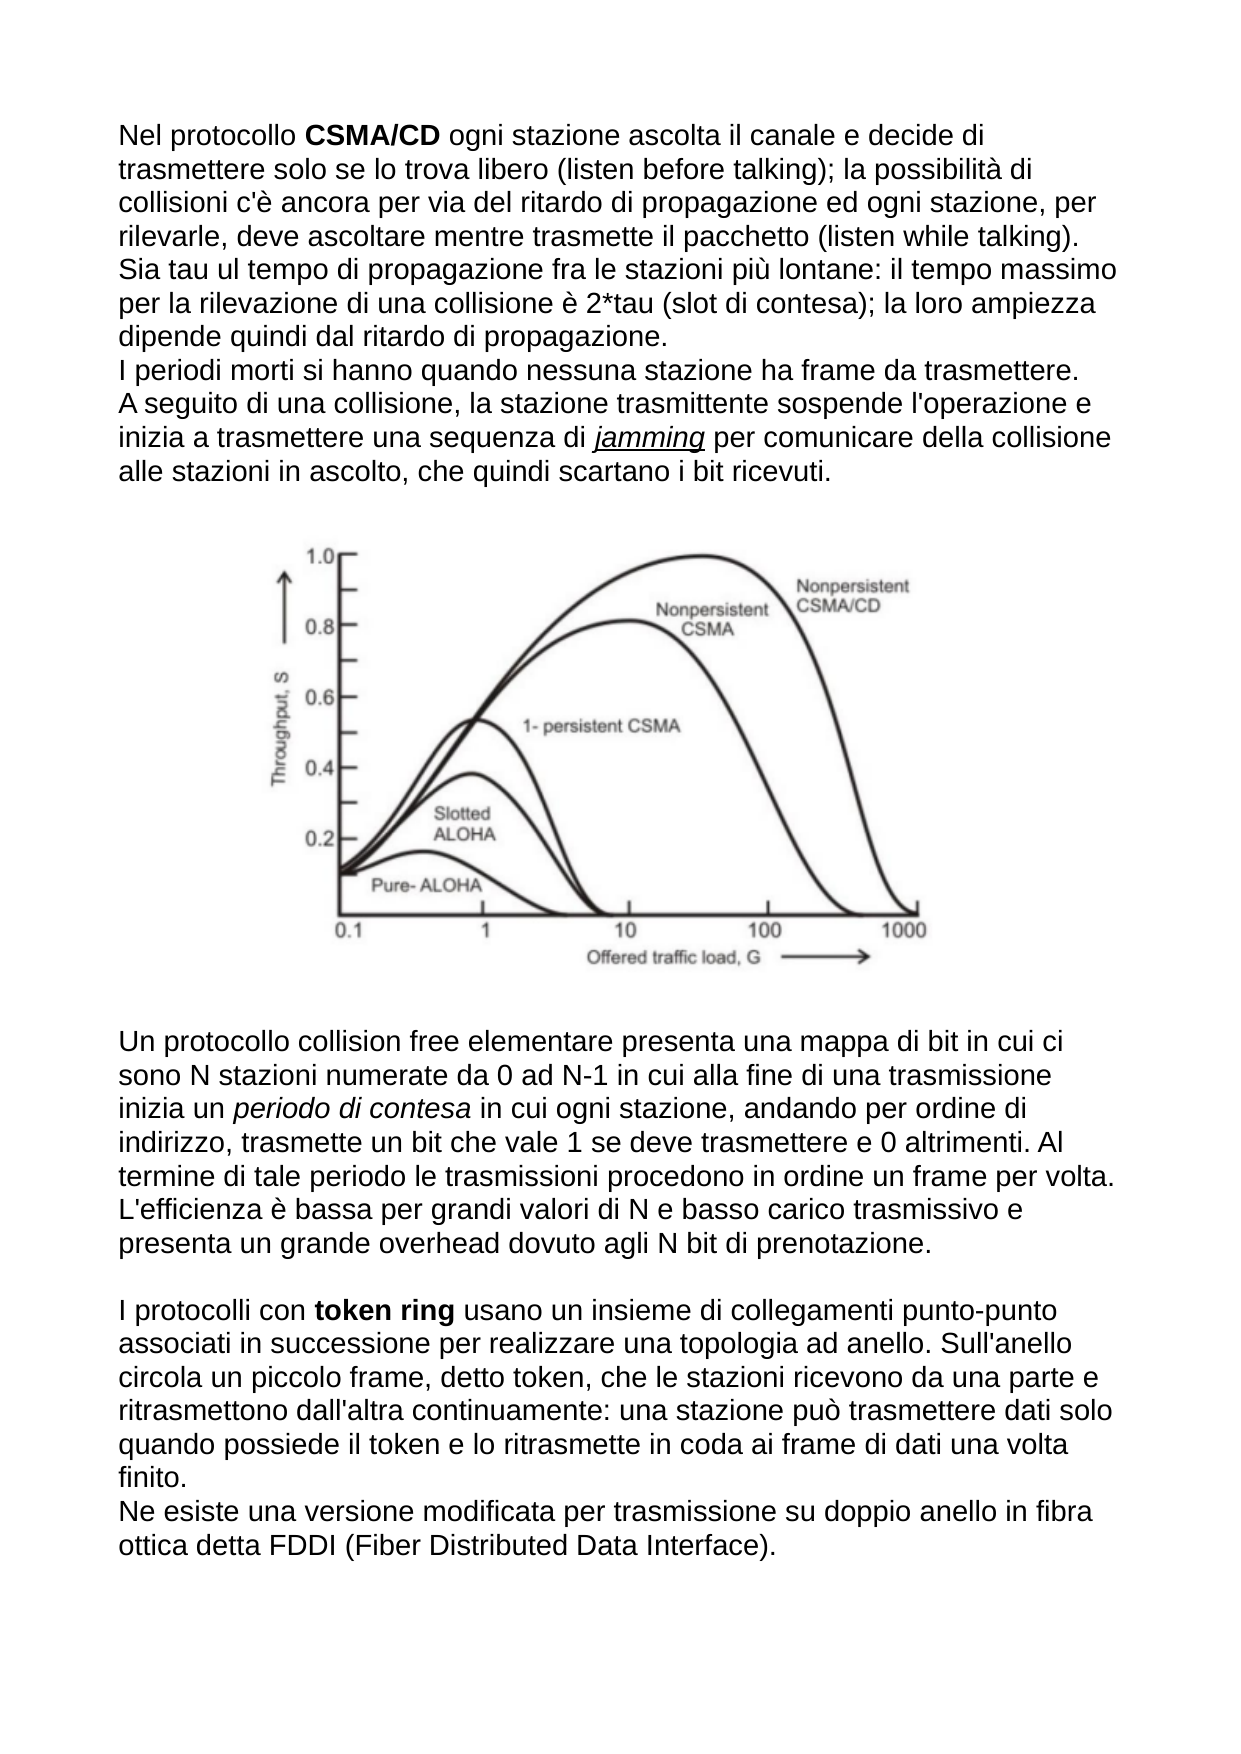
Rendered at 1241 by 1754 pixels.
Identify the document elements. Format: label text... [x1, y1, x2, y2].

text Nel protocollo CSMA/CD ogni stazione ascolta il canale e decide di trasmettere solo se lo trova libero (listen before talking); la possibilità di collisioni c'è ancora per via del ritardo di propagazione ed ogni stazione, per rilevarle, deve ascoltare mentre trasmette il pacchetto (listen while talking). [118, 118, 1122, 252]
text I protocolli con token ring usano un insieme di collegamenti punto-punto associati in successione per realizzare una topologia ad anello. Sull'anello circola un piccolo frame, detto token, che le stazioni ricevono da una parte e ritrasmettono dall'altra continuamente: una stazione può trasmettere dati solo quando possiede il token e lo ritrasmette in coda ai frame di dati una volta finito. [118, 1293, 1122, 1494]
text L'efficienza è bassa per grandi valori di N e basso carico trasmissivo e presenta un grande overhead dovuto agli N bit di prenotazione. [118, 1192, 1122, 1259]
text I periodi morti si hanno quando nessuna stazione ha frame da trasmettere. [118, 353, 1122, 386]
picture [246, 520, 995, 991]
text Sia tau ul tempo di propagazione fra le stazioni più lontane: il tempo massimo per la rilevazione di una collisione è 2*tau (slot di contesa); la loro ampiezza dipende quindi dal ritardo di propagazione. [118, 252, 1122, 353]
text A seguito di una collisione, la stazione trasmittente sospende l'operazione e inizia a trasmettere una sequenza di jamming per comunicare della collisione alle stazioni in ascolto, che quindi scartano i bit ricevuti. [118, 386, 1122, 487]
text Un protocollo collision free elementare presenta una mappa di bit in cui ci sono N stazioni numerate da 0 ad N-1 in cui alla fine di una trasmissione inizia un periodo di contesa in cui ogni stazione, andando per ordine di indirizzo, trasmette un bit che vale 1 se deve trasmettere e 0 altrimenti. Al termine di tale periodo le trasmissioni procedono in ordine un frame per volta. [118, 1024, 1122, 1192]
text Ne esiste una versione modificata per trasmissione su doppio anello in fibra ottica detta FDDI (Fiber Distributed Data Interface). [118, 1494, 1122, 1561]
